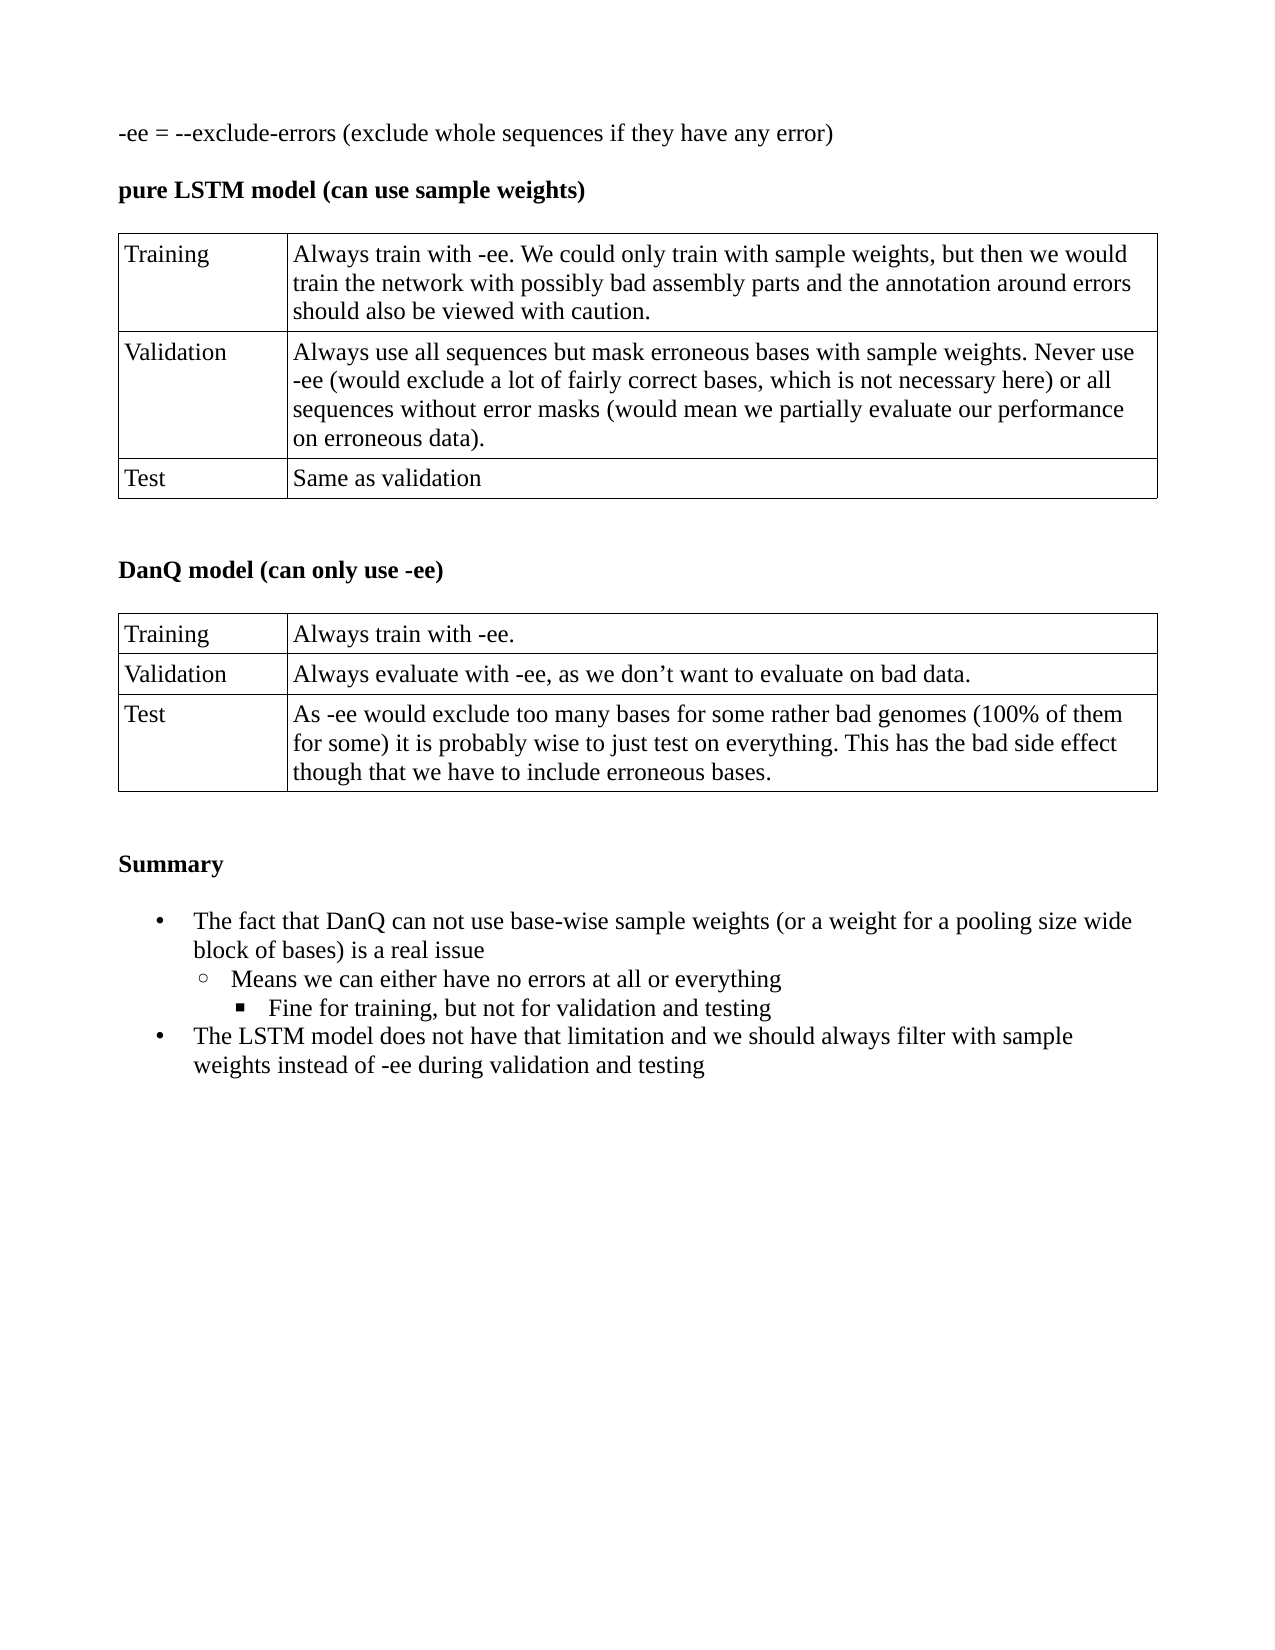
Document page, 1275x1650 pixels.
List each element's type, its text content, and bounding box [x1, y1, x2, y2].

text pure LSTM model (can use sample weights) [118, 176, 1157, 204]
table_cell Validation [119, 332, 287, 457]
table_cell Validation [119, 654, 287, 693]
list Fine for training, but not for validation and testing [231, 993, 1157, 1021]
list The fact that DanQ can not use base-wise sample weights (or a weight for a pooling size wide block of bases) is a real issue [156, 906, 1157, 964]
table_cell Same as validation [288, 459, 1157, 498]
table_header Training [119, 234, 287, 331]
text DanQ model (can only use -ee) [118, 555, 1157, 584]
table_header Training [119, 614, 287, 653]
text Summary [118, 849, 1157, 878]
table_cell As -ee would exclude too many bases for some rather bad genomes (100% of them for some) it is probably wise to just test on everything. This has the bad side effect though that we have to include erroneous bases. [288, 695, 1157, 791]
list The LSTM model does not have that limitation and we should always filter with sample weights instead of -ee during validation and testing [156, 1021, 1157, 1079]
table_cell Test [119, 459, 287, 498]
text -ee = --exclude-errors (exclude whole sequences if they have any error) [118, 118, 1157, 147]
table_header Always train with -ee. We could only train with sample weights, but then we would train the network with possibly bad assembly parts and the annotation around errors should also be viewed with caution. [288, 234, 1157, 331]
list Means we can either have no errors at all or everything [193, 964, 1157, 993]
table_header Always train with -ee. [288, 614, 1157, 653]
table_cell Always evaluate with -ee, as we don’t want to evaluate on bad data. [288, 654, 1157, 693]
table_cell Test [119, 695, 287, 791]
table_cell Always use all sequences but mask erroneous bases with sample weights. Never use -ee (would exclude a lot of fairly correct bases, which is not necessary here) or all sequences without error masks (would mean we partially evaluate our performance on erroneous data). [288, 332, 1157, 457]
